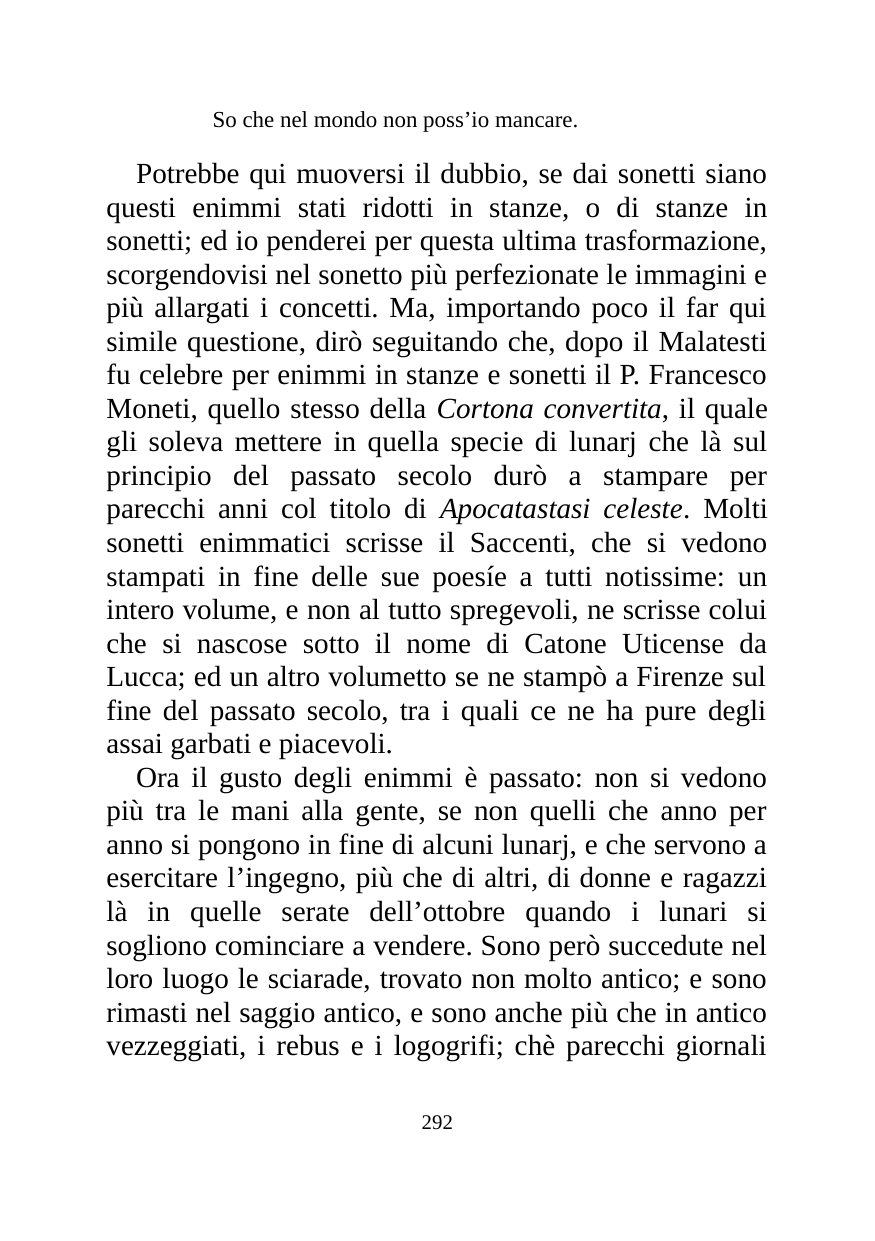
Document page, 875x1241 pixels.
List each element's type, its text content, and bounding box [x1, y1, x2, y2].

text Ora il gusto degli enimmi è passato: non si vedono più tra le mani alla gente, se non quelli che anno per anno si pongono in fine di alcuni lunarj, e che servono a esercitare l’ingegno, più che di altri, di donne e ragazzi là in quelle serate dell’ottobre quando i lunari si sogliono cominciare a vendere. Sono però succedute nel loro luogo le sciarade, trovato non molto antico; e sono rimasti nel saggio antico, e sono anche più che in antico vezzeggiati, i rebus e i logogrifi; chè parecchi giornali [106, 760, 768, 1062]
text Potrebbe qui muoversi il dubbio, se dai sonetti siano questi enimmi stati ridotti in stanze, o di stanze in sonetti; ed io penderei per questa ultima trasformazione, scorgendovisi nel sonetto più perfezionate le immagini e più allargati i concetti. Ma, importando poco il far qui simile questione, dirò seguitando che, dopo il Malatesti fu celebre per enimmi in stanze e sonetti il P. Francesco Moneti, quello stesso della Cortona convertita, il quale gli soleva mettere in quella specie di lunarj che là sul principio del passato secolo durò a stampare per parecchi anni col titolo di Apocatastasi celeste. Molti sonetti enimmatici scrisse il Saccenti, che si vedono stampati in fine delle sue poesíe a tutti notissime: un intero volume, e non al tutto spregevoli, ne scrisse colui che si nascose sotto il nome di Catone Uticense da Lucca; ed un altro volumetto se ne stampò a Firenze sul fine del passato secolo, tra i quali ce ne ha pure degli assai garbati e piacevoli. [106, 156, 768, 760]
text So che nel mondo non poss’io mancare. [177, 106, 768, 133]
